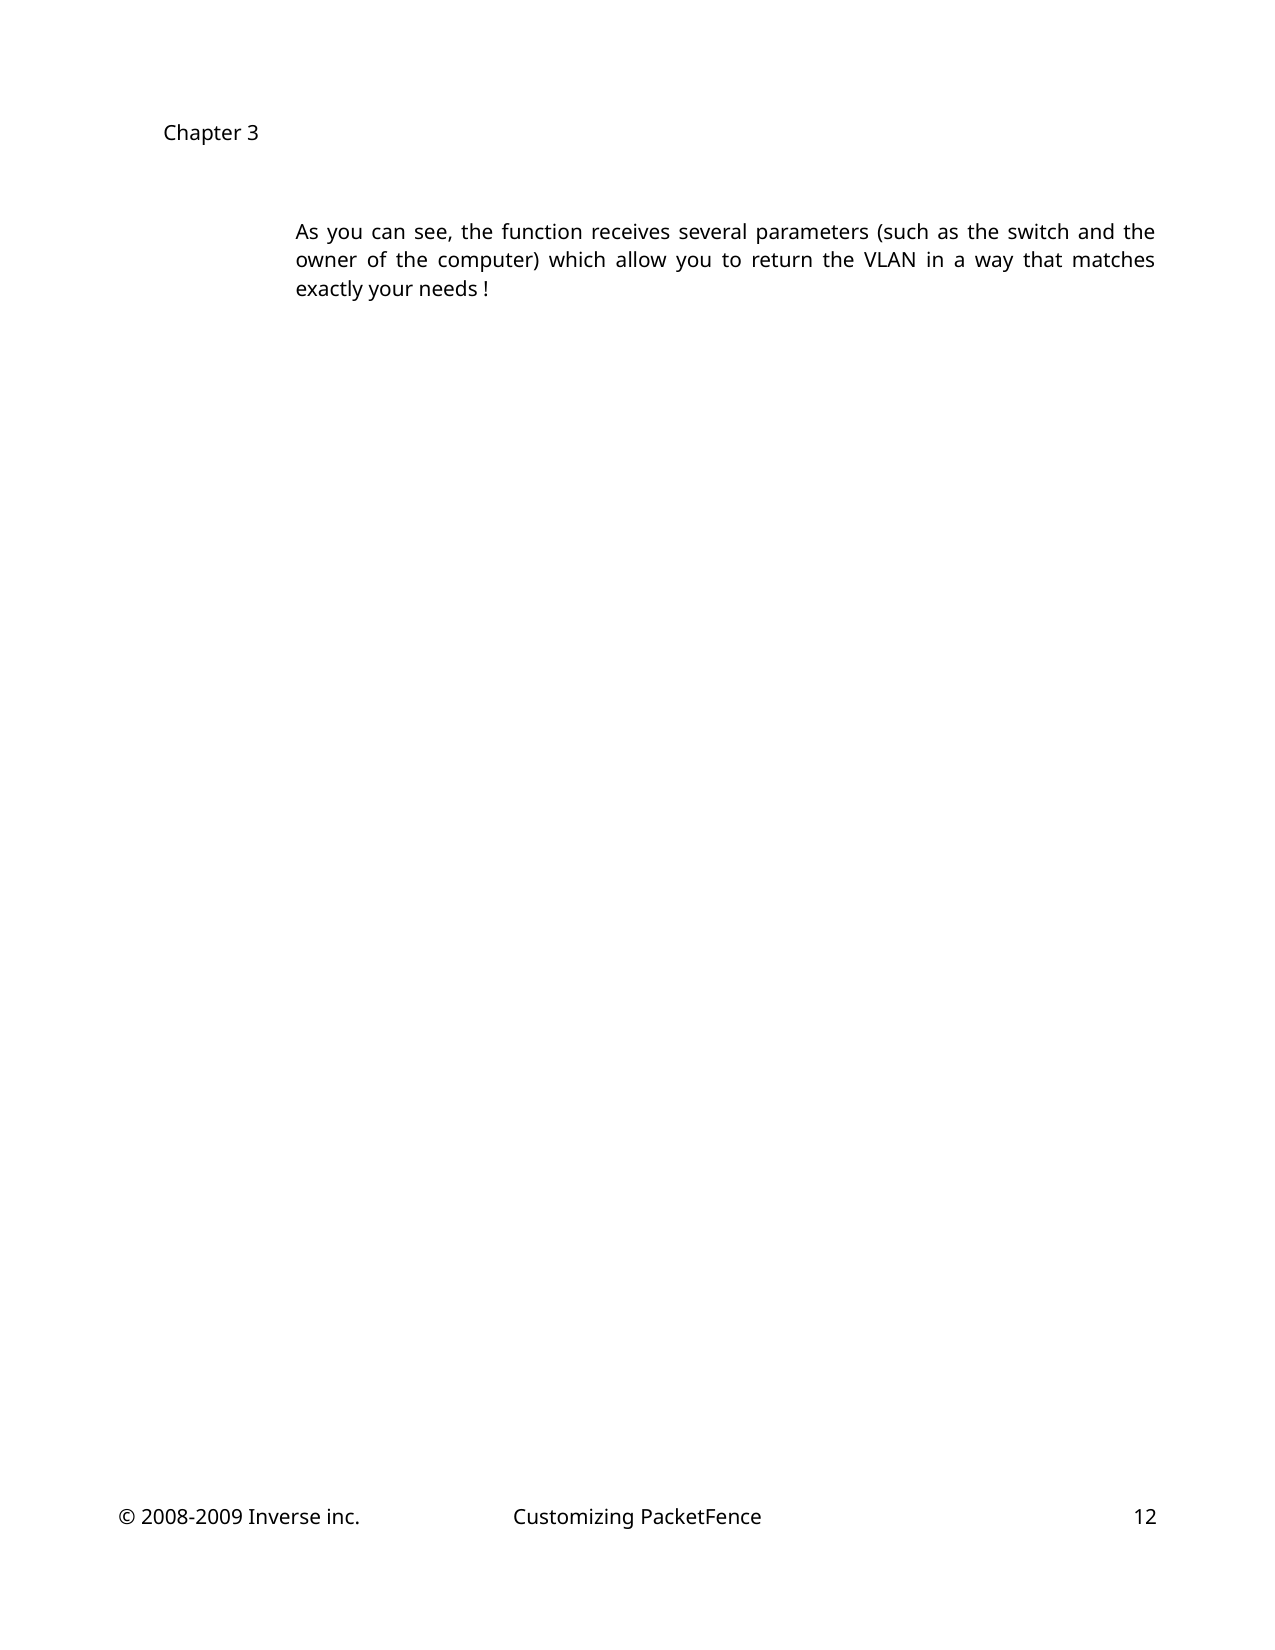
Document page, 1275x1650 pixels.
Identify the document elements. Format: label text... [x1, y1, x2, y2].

text As you can see, the function receives several parameters (such as the switch and the owner of the computer) which allow you to return the VLAN in a way that matches exactly your needs ! [295, 217, 1157, 302]
